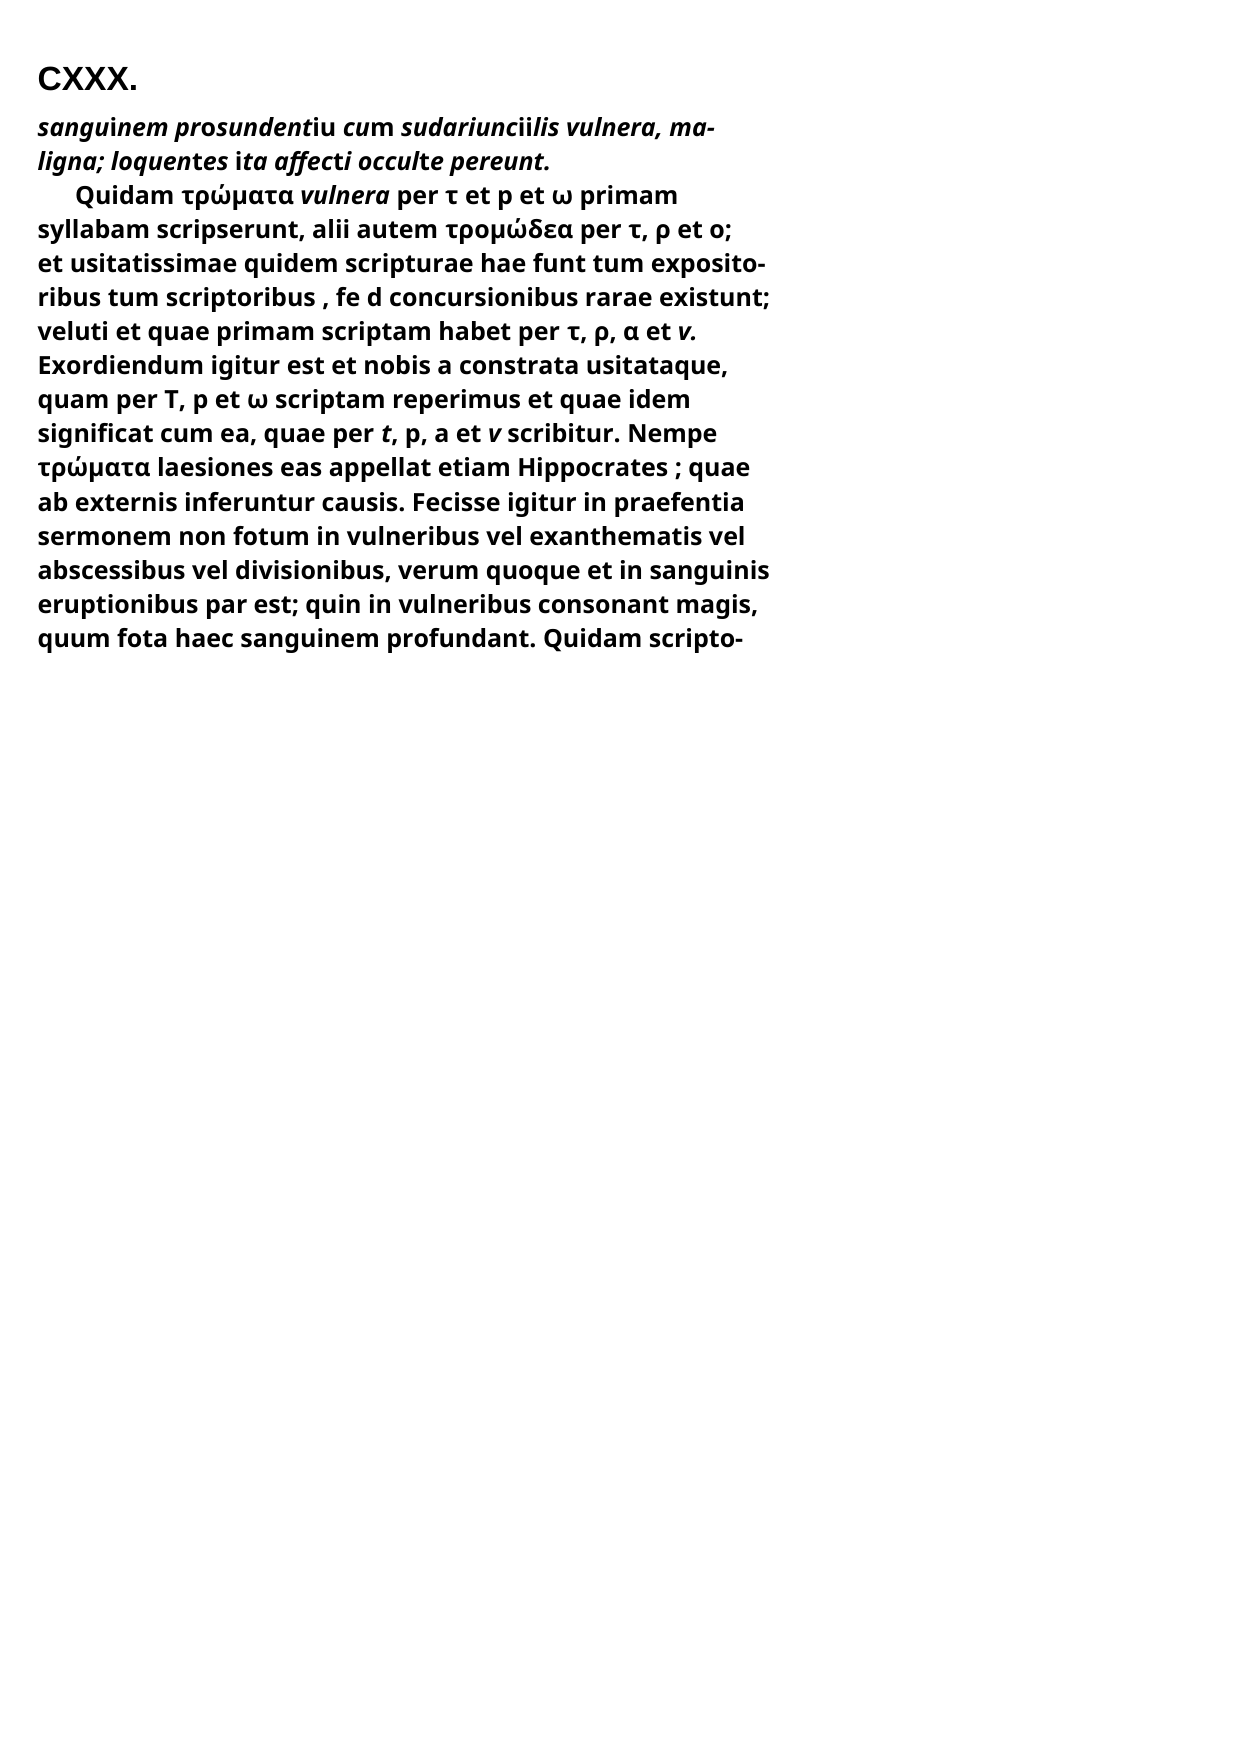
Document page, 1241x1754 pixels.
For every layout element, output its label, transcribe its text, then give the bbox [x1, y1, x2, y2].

text Quidam τρώματα vulnera per τ et p et ω primam syllabam scripserunt, alii autem τρομώδεα per τ, ρ et o; et usitatissimae quidem scripturae hae funt tum exposito- ribus tum scriptoribus , fe d concursionibus rarae existunt; veluti et quae primam scriptam habet per τ, ρ, α et v. Exordiendum igitur est et nobis a constrata usitataque, quam per T, p et ω scriptam reperimus et quae idem significat cum ea, quae per t, p, a et v scribitur. Nempe τρώματα laesiones eas appellat etiam Hippocrates ; quae ab externis inferuntur causis. Fecisse igitur in praefentia sermonem non fotum in vulneribus vel exanthematis vel abscessibus vel divisionibus, verum quoque et in sanguinis eruptionibus par est; quin in vulneribus consonant magis, quum fota haec sanguinem profundant. Quidam scripto- [37, 178, 1203, 654]
text sanguinem prosundentiu cum sudariunciilis vulnera, ma- ligna; loquentes ita affecti occulte pereunt. [37, 109, 1203, 178]
subtitle CXXX. [37, 58, 1203, 97]
